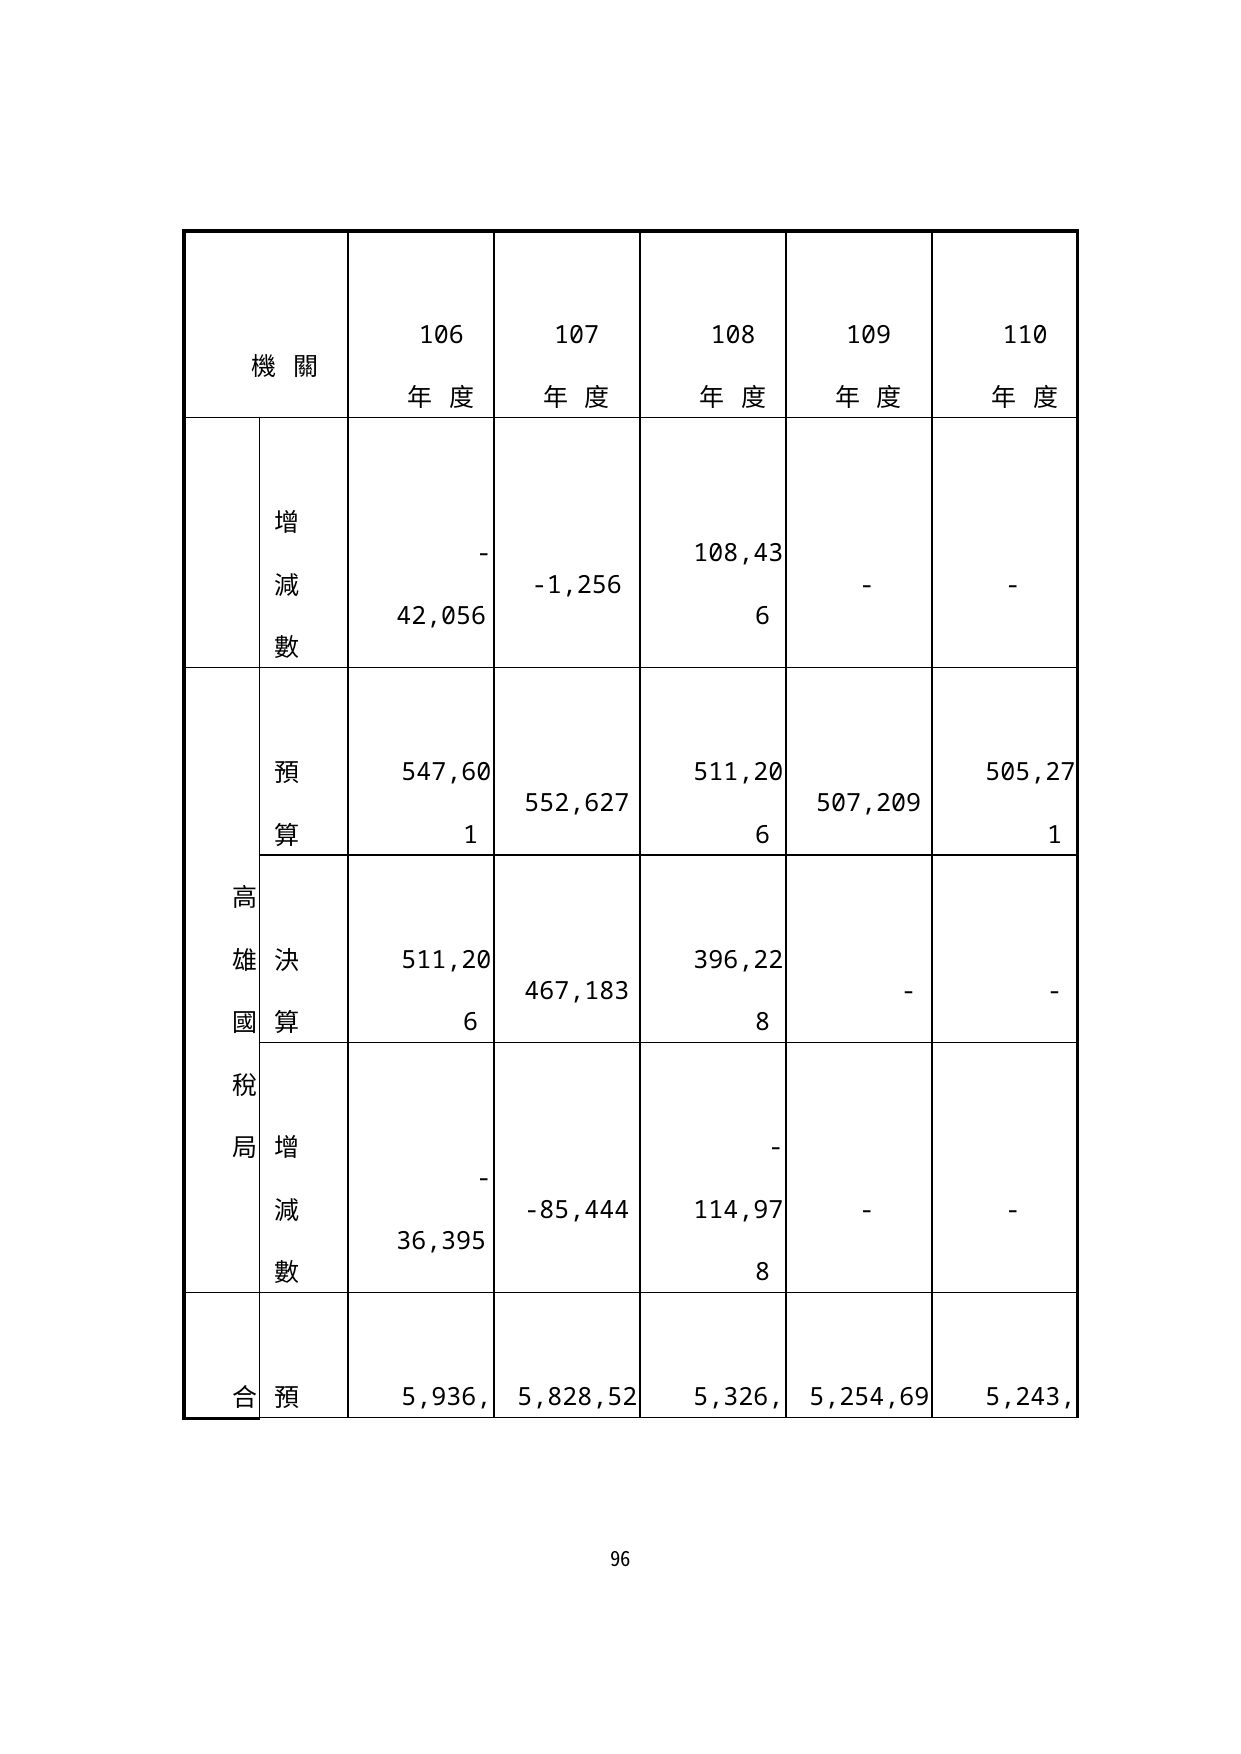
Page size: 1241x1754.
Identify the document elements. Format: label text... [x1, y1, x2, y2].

table_header 110年度 [933, 233, 1076, 417]
table_cell 505,271 [933, 668, 1076, 854]
table_cell 預 [260, 1293, 347, 1417]
table_cell [186, 418, 259, 667]
table_cell -1,256 [495, 418, 639, 667]
table_cell 507,209 [787, 668, 931, 854]
table_cell -85,444 [495, 1043, 639, 1292]
table_cell 5,326, [641, 1293, 785, 1417]
table_cell 5,254,69 [787, 1293, 931, 1417]
table_cell 547,601 [349, 668, 493, 854]
table_cell - [787, 418, 931, 667]
table_cell - [933, 418, 1076, 667]
table_cell 511,206 [349, 856, 493, 1042]
table_cell 108,436 [641, 418, 785, 667]
table_cell 511,206 [641, 668, 785, 854]
table_cell -114,978 [641, 1043, 785, 1292]
table_header 109年度 [787, 233, 931, 417]
table_cell 增減數 [260, 418, 347, 667]
table_cell - [787, 1043, 931, 1292]
table_header 107年度 [495, 233, 639, 417]
table_header 機關 [186, 233, 347, 417]
table_cell -42,056 [349, 418, 493, 667]
table_cell - [787, 856, 931, 1042]
table_cell 預算 [260, 668, 347, 854]
table_cell 5,243, [933, 1293, 1076, 1417]
table_cell -36,395 [349, 1043, 493, 1292]
table_header 108年度 [641, 233, 785, 417]
table_cell 決算 [260, 856, 347, 1042]
table_cell 合 [186, 1293, 259, 1417]
table_cell 5,828,52 [495, 1293, 639, 1417]
table_header 106年度 [349, 233, 493, 417]
table_cell 高雄國稅局 [186, 668, 259, 1292]
table_cell 552,627 [495, 668, 639, 854]
table_cell 467,183 [495, 856, 639, 1042]
table_cell 5,936, [349, 1293, 493, 1417]
table_cell - [933, 1043, 1076, 1292]
table_cell 增減數 [260, 1043, 347, 1292]
table_cell 396,228 [641, 856, 785, 1042]
table_cell - [933, 856, 1076, 1042]
